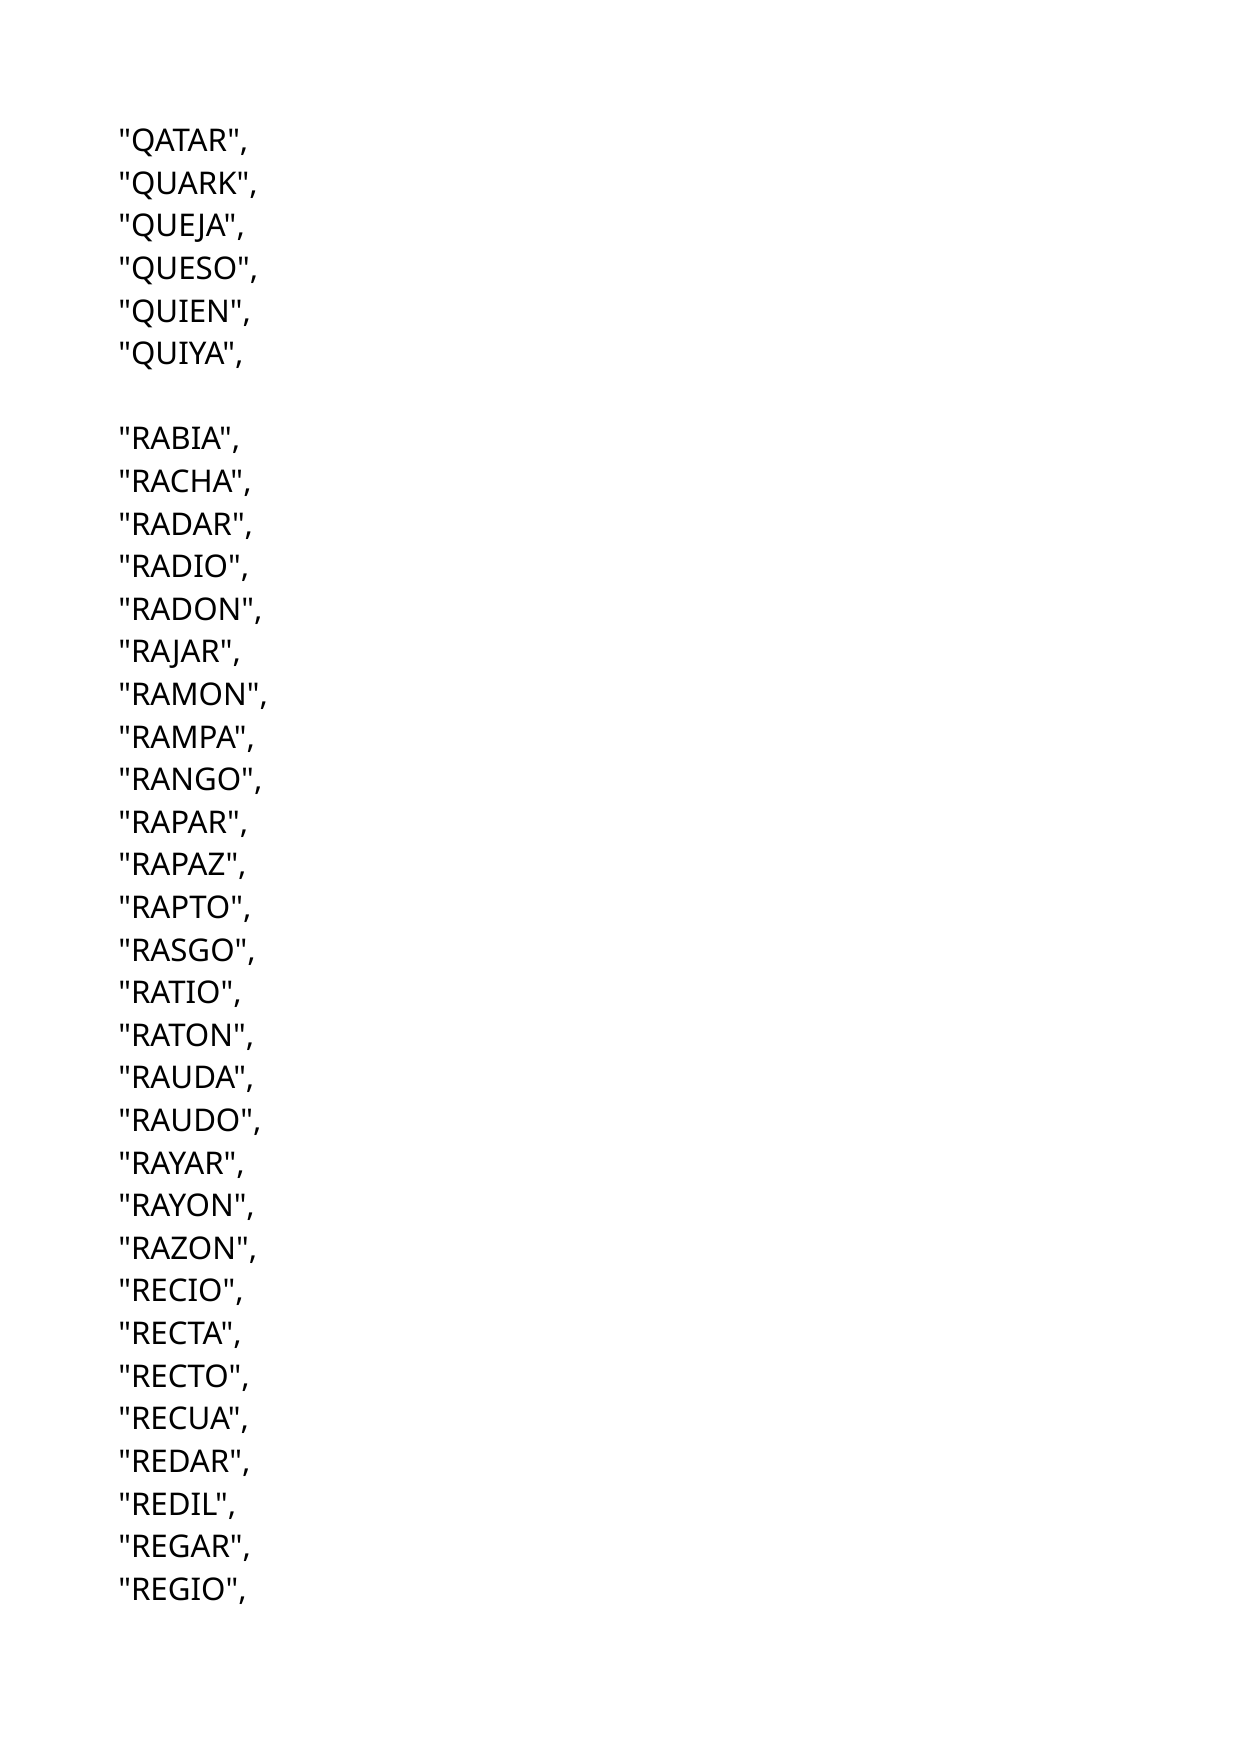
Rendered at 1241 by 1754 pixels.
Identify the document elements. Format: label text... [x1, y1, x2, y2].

text "RAJAR", [118, 629, 1122, 672]
text "RAMPA", [118, 714, 1122, 757]
text "RAYON", [118, 1183, 1122, 1226]
text "REDAR", [118, 1439, 1122, 1481]
text "RATIO", [118, 970, 1122, 1013]
text "QUARK", [118, 161, 1122, 203]
text "RADIO", [118, 544, 1122, 587]
text "RAUDO", [118, 1098, 1122, 1141]
text "RANGO", [118, 757, 1122, 800]
text "REGIO", [118, 1567, 1122, 1609]
text "RADON", [118, 587, 1122, 629]
text "QUIEN", [118, 288, 1122, 331]
text "RECTO", [118, 1354, 1122, 1396]
text "RABIA", [118, 416, 1122, 459]
text "RAPAR", [118, 800, 1122, 842]
text "RAUDA", [118, 1055, 1122, 1098]
text "RECTA", [118, 1311, 1122, 1354]
text "RADAR", [118, 502, 1122, 544]
text "RECIO", [118, 1268, 1122, 1311]
text "QUEJA", [118, 203, 1122, 246]
text "RAYAR", [118, 1141, 1122, 1183]
text "RATON", [118, 1013, 1122, 1055]
text "REDIL", [118, 1481, 1122, 1524]
text "RAPTO", [118, 885, 1122, 928]
text "REGAR", [118, 1524, 1122, 1567]
text "RASGO", [118, 928, 1122, 970]
text "QUESO", [118, 246, 1122, 288]
text "QATAR", [118, 118, 1122, 161]
text "RAMON", [118, 672, 1122, 714]
text "QUIYA", [118, 331, 1122, 374]
text "RACHA", [118, 459, 1122, 502]
text "RAZON", [118, 1226, 1122, 1268]
text "RAPAZ", [118, 842, 1122, 885]
text "RECUA", [118, 1396, 1122, 1439]
